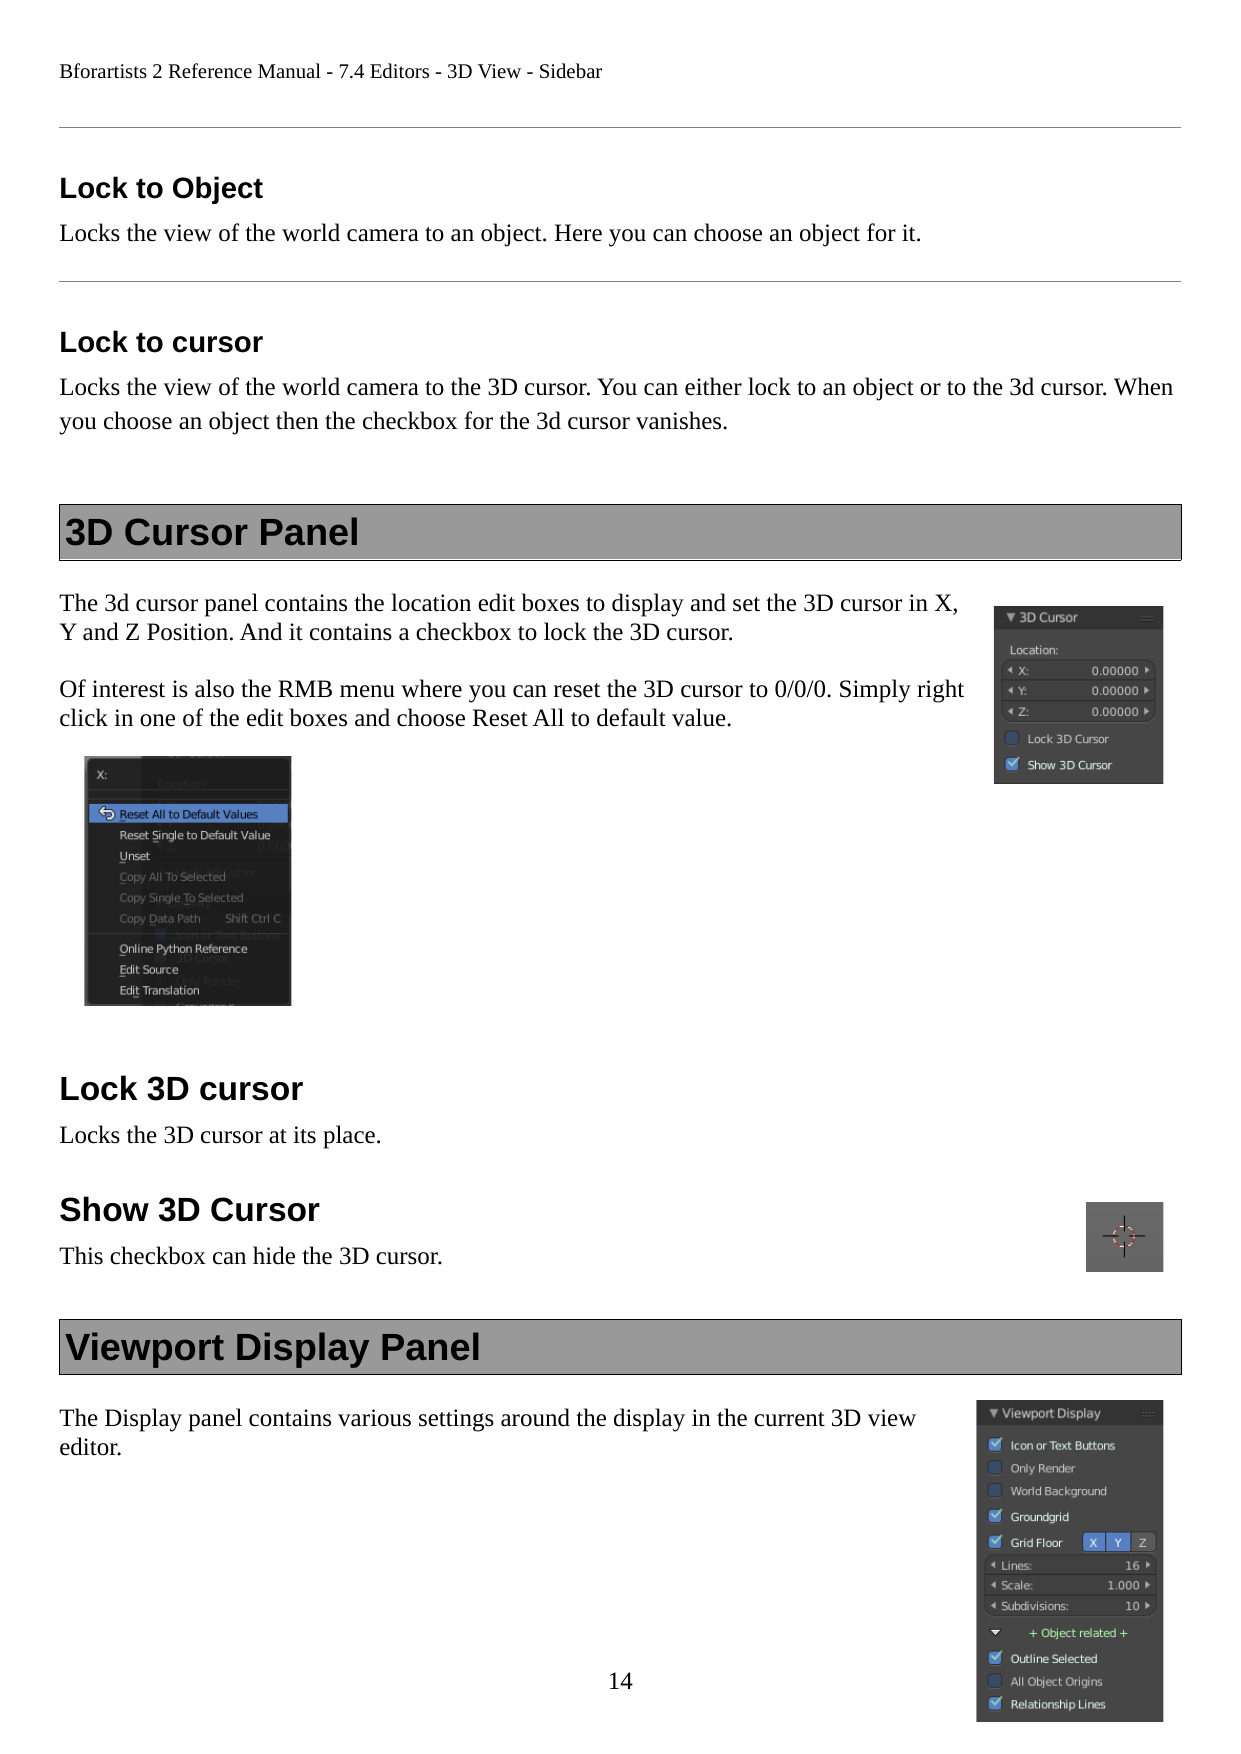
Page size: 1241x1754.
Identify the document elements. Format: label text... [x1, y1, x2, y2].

text Locks the view of the world camera to the 3D cursor. You can either lock to an object or to the 3d cursor. When you choose an object then the checkbox for the 3d cursor vanishes. [59, 372, 1181, 435]
text Locks the 3D cursor at its place. [59, 1120, 1181, 1149]
picture [993, 606, 1164, 784]
table_header 3D Cursor Panel [60, 505, 1181, 559]
picture [84, 756, 292, 1006]
picture [976, 1400, 1164, 1722]
text The Display panel contains various settings around the display in the current 3D view editor. [59, 1403, 976, 1461]
table_header Viewport Display Panel [60, 1320, 1181, 1374]
subtitle Lock 3D cursor [59, 1069, 1181, 1108]
subtitle Lock to Object [59, 171, 1181, 205]
picture [1086, 1202, 1164, 1272]
text Of interest is also the RMB menu where you can reset the 3D cursor to 0/0/0. Simply right click in one of the edit boxes and choose Reset All to default value. [59, 674, 993, 732]
text The 3d cursor panel contains the location edit boxes to display and set the 3D cursor in X, Y and Z Position. And it contains a checkbox to lock the 3D cursor. [59, 588, 1181, 646]
subtitle Lock to cursor [59, 325, 1181, 359]
text Locks the view of the world camera to an object. Here you can choose an object for it. [59, 218, 1181, 246]
text This checkbox can hide the 3D cursor. [59, 1241, 1086, 1270]
subtitle Show 3D Cursor [59, 1190, 1181, 1229]
